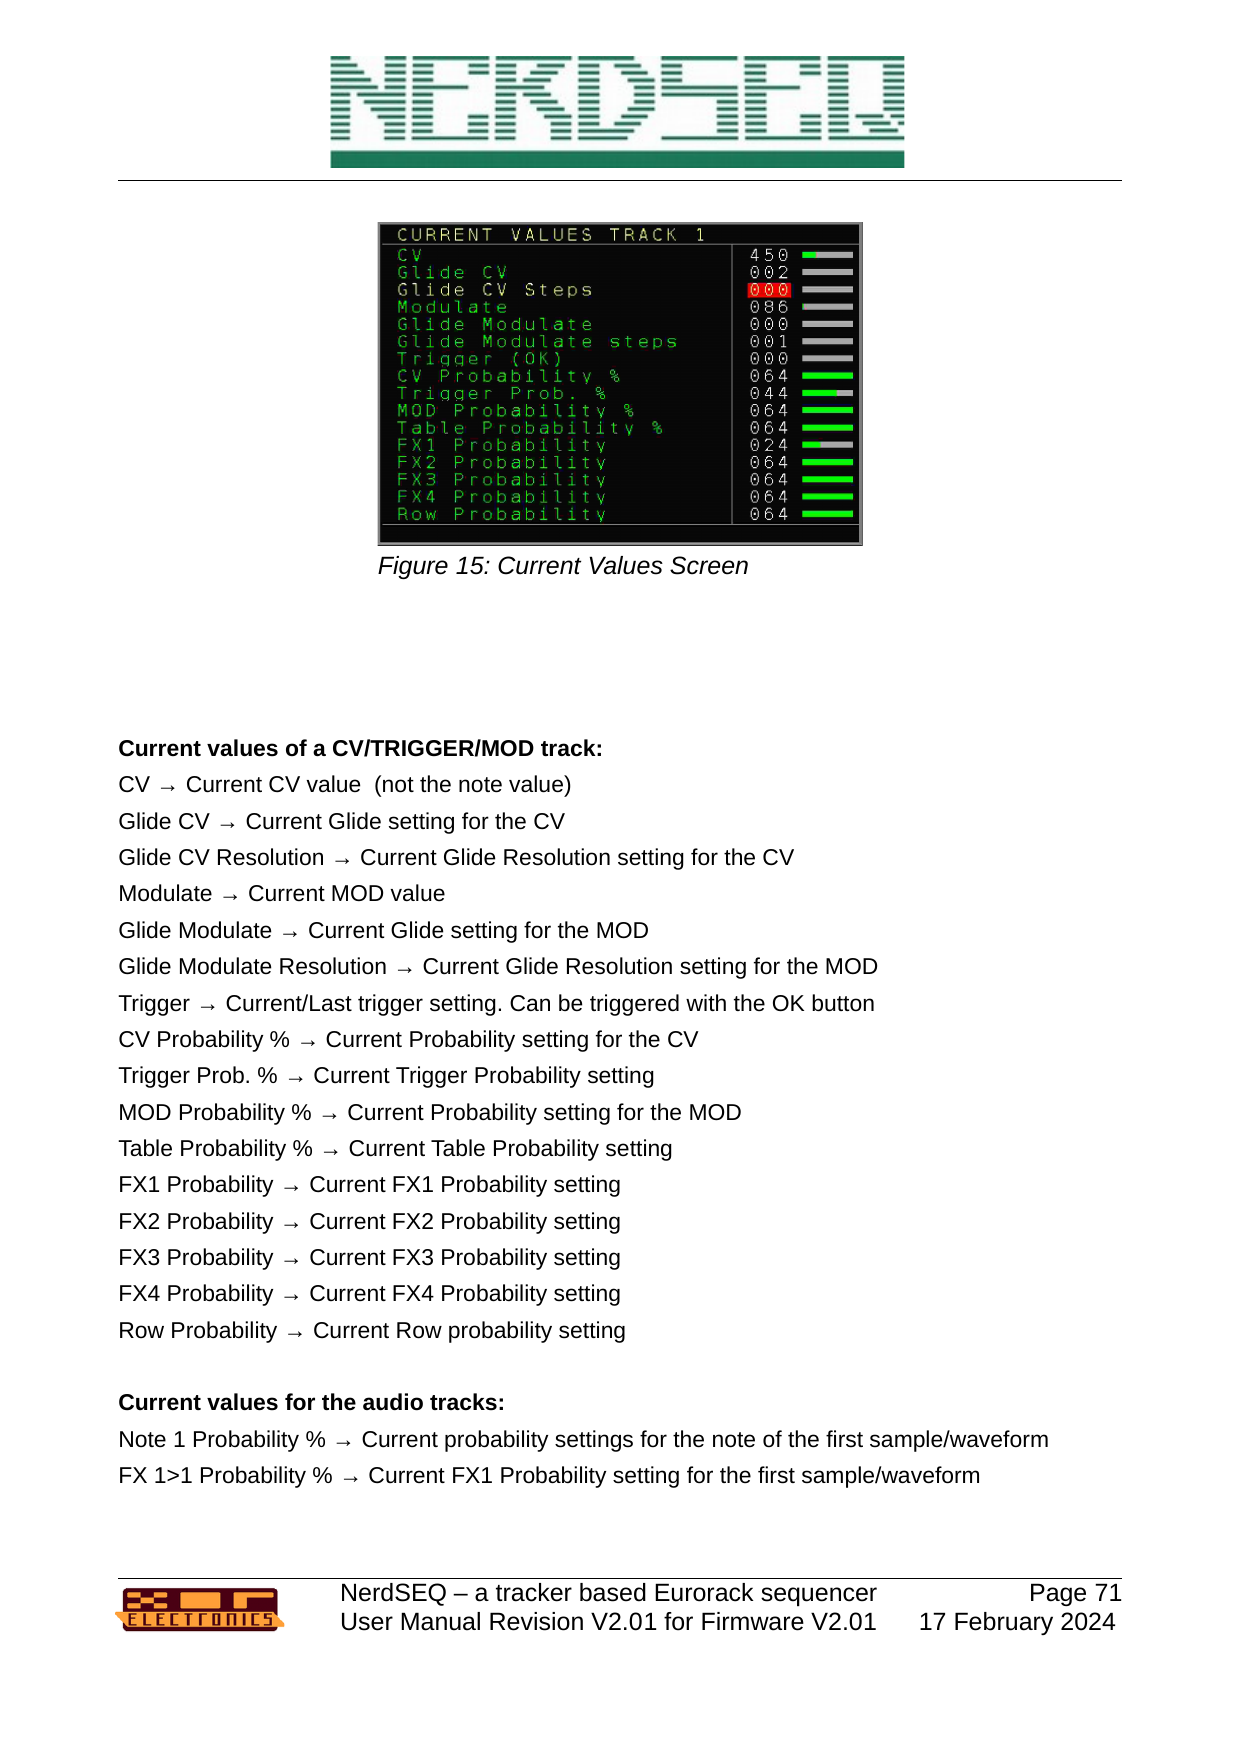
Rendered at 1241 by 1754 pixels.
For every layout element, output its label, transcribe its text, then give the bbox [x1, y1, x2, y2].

text CV Probability % → Current Probability setting for the CV [118, 1026, 1122, 1052]
text Glide Modulate → Current Glide setting for the MOD [118, 917, 1122, 943]
text Table Probability % → Current Table Probability setting [118, 1135, 1122, 1161]
text Current values of a CV/TRIGGER/MOD track: [118, 735, 1122, 761]
text Figure 15: Current Values Screen [378, 546, 863, 579]
text Current values for the audio tracks: [118, 1389, 1122, 1416]
text FX 1>1 Probability % → Current FX1 Probability setting for the first sample/waveform [118, 1462, 1122, 1488]
text CV → Current CV value (not the note value) [118, 771, 1122, 798]
picture [115, 1584, 285, 1634]
picture [377, 222, 863, 546]
text Modulate → Current MOD value [118, 880, 1122, 907]
text Trigger → Current/Last trigger setting. Can be triggered with the OK button [118, 989, 1122, 1016]
text MOD Probability % → Current Probability setting for the MOD [118, 1098, 1122, 1125]
text FX2 Probability → Current FX2 Probability setting [118, 1208, 1122, 1234]
text Note 1 Probability % → Current probability settings for the note of the first sample/waveform [118, 1426, 1122, 1452]
text Glide CV → Current Glide setting for the CV [118, 808, 1122, 834]
text FX1 Probability → Current FX1 Probability setting [118, 1171, 1122, 1198]
text Trigger Prob. % → Current Trigger Probability setting [118, 1062, 1122, 1088]
picture [330, 56, 905, 168]
text Row Probability → Current Row probability setting [118, 1317, 1122, 1343]
text Glide Modulate Resolution → Current Glide Resolution setting for the MOD [118, 953, 1122, 979]
text FX3 Probability → Current FX3 Probability setting [118, 1244, 1122, 1270]
text FX4 Probability → Current FX4 Probability setting [118, 1280, 1122, 1307]
text Glide CV Resolution → Current Glide Resolution setting for the CV [118, 844, 1122, 870]
